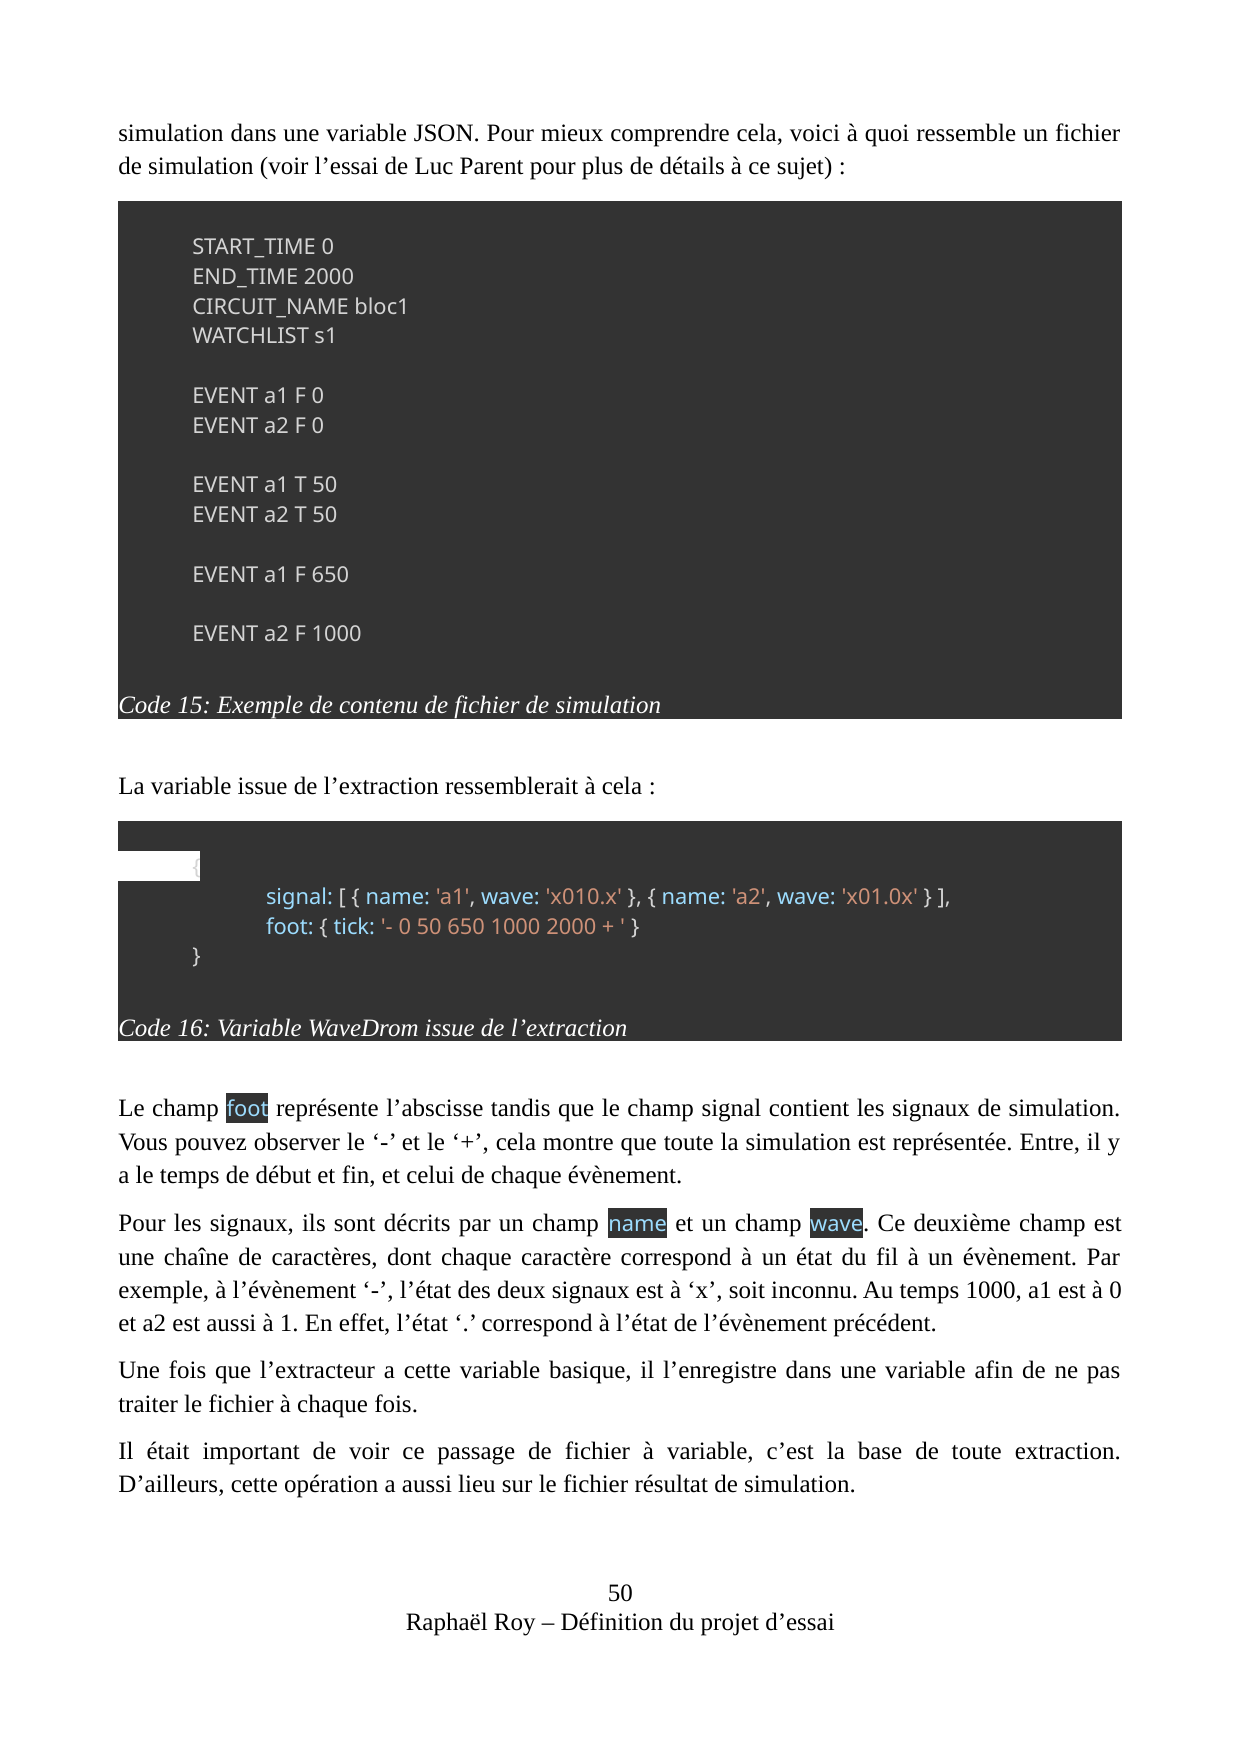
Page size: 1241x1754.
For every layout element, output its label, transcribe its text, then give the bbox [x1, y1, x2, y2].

text } [118, 941, 1122, 970]
text WATCHLIST s1 [118, 321, 1122, 350]
text foot: { tick: '- 0 50 650 1000 2000 + ' } [118, 911, 1122, 941]
text Le champ foot représente l’abscisse tandis que le champ signal contient les signaux de simulation. Vous pouvez observer le ‘-’ et le ‘+’, cela montre que toute la simulation est représentée. Entre, il y a le temps de début et fin, et celui de chaque évènement. [118, 1093, 1122, 1189]
text EVENT a1 F 650 [118, 559, 1122, 589]
text EVENT a1 T 50 [118, 469, 1122, 499]
text EVENT a1 F 0 [118, 380, 1122, 410]
text Une fois que l’extracteur a cette variable basique, il l’enregistre dans une variable afin de ne pas traiter le fichier à chaque fois. [118, 1356, 1122, 1417]
text simulation dans une variable JSON. Pour mieux comprendre cela, voici à quoi ressemble un fichier de simulation (voir l’essai de Luc Parent pour plus de détails à ce sujet) : [118, 118, 1122, 180]
text { [118, 851, 1122, 881]
text Il était important de voir ce passage de fichier à variable, c’est la base de toute extraction. D’ailleurs, cette opération a aussi lieu sur le fichier résultat de simulation. [118, 1436, 1122, 1498]
text Code 15: Exemple de contenu de fichier de simulation [118, 691, 1122, 719]
text START_TIME 0 [118, 231, 1122, 261]
text Code 16: Variable WaveDrom issue de l’extraction [118, 1013, 1122, 1041]
text END_TIME 2000 [118, 261, 1122, 291]
text EVENT a2 F 1000 [118, 618, 1122, 648]
text Pour les signaux, ils sont décrits par un champ name et un champ wave. Ce deuxième champ est une chaîne de caractères, dont chaque caractère correspond à un état du fil à un évènement. Par exemple, à l’évènement ‘-’, l’état des deux signaux est à ‘x’, soit inconnu. Au temps 1000, a1 est à 0 et a2 est aussi à 1. En effet, l’état ‘.’ correspond à l’état de l’évènement précédent. [118, 1208, 1122, 1337]
text EVENT a2 F 0 [118, 410, 1122, 440]
text CIRCUIT_NAME bloc1 [118, 291, 1122, 321]
text La variable issue de l’extraction ressemblerait à cela : [118, 771, 1122, 800]
text EVENT a2 T 50 [118, 499, 1122, 529]
text signal: [ { name: 'a1', wave: 'x010.x' }, { name: 'a2', wave: 'x01.0x' } ], [118, 881, 1122, 911]
